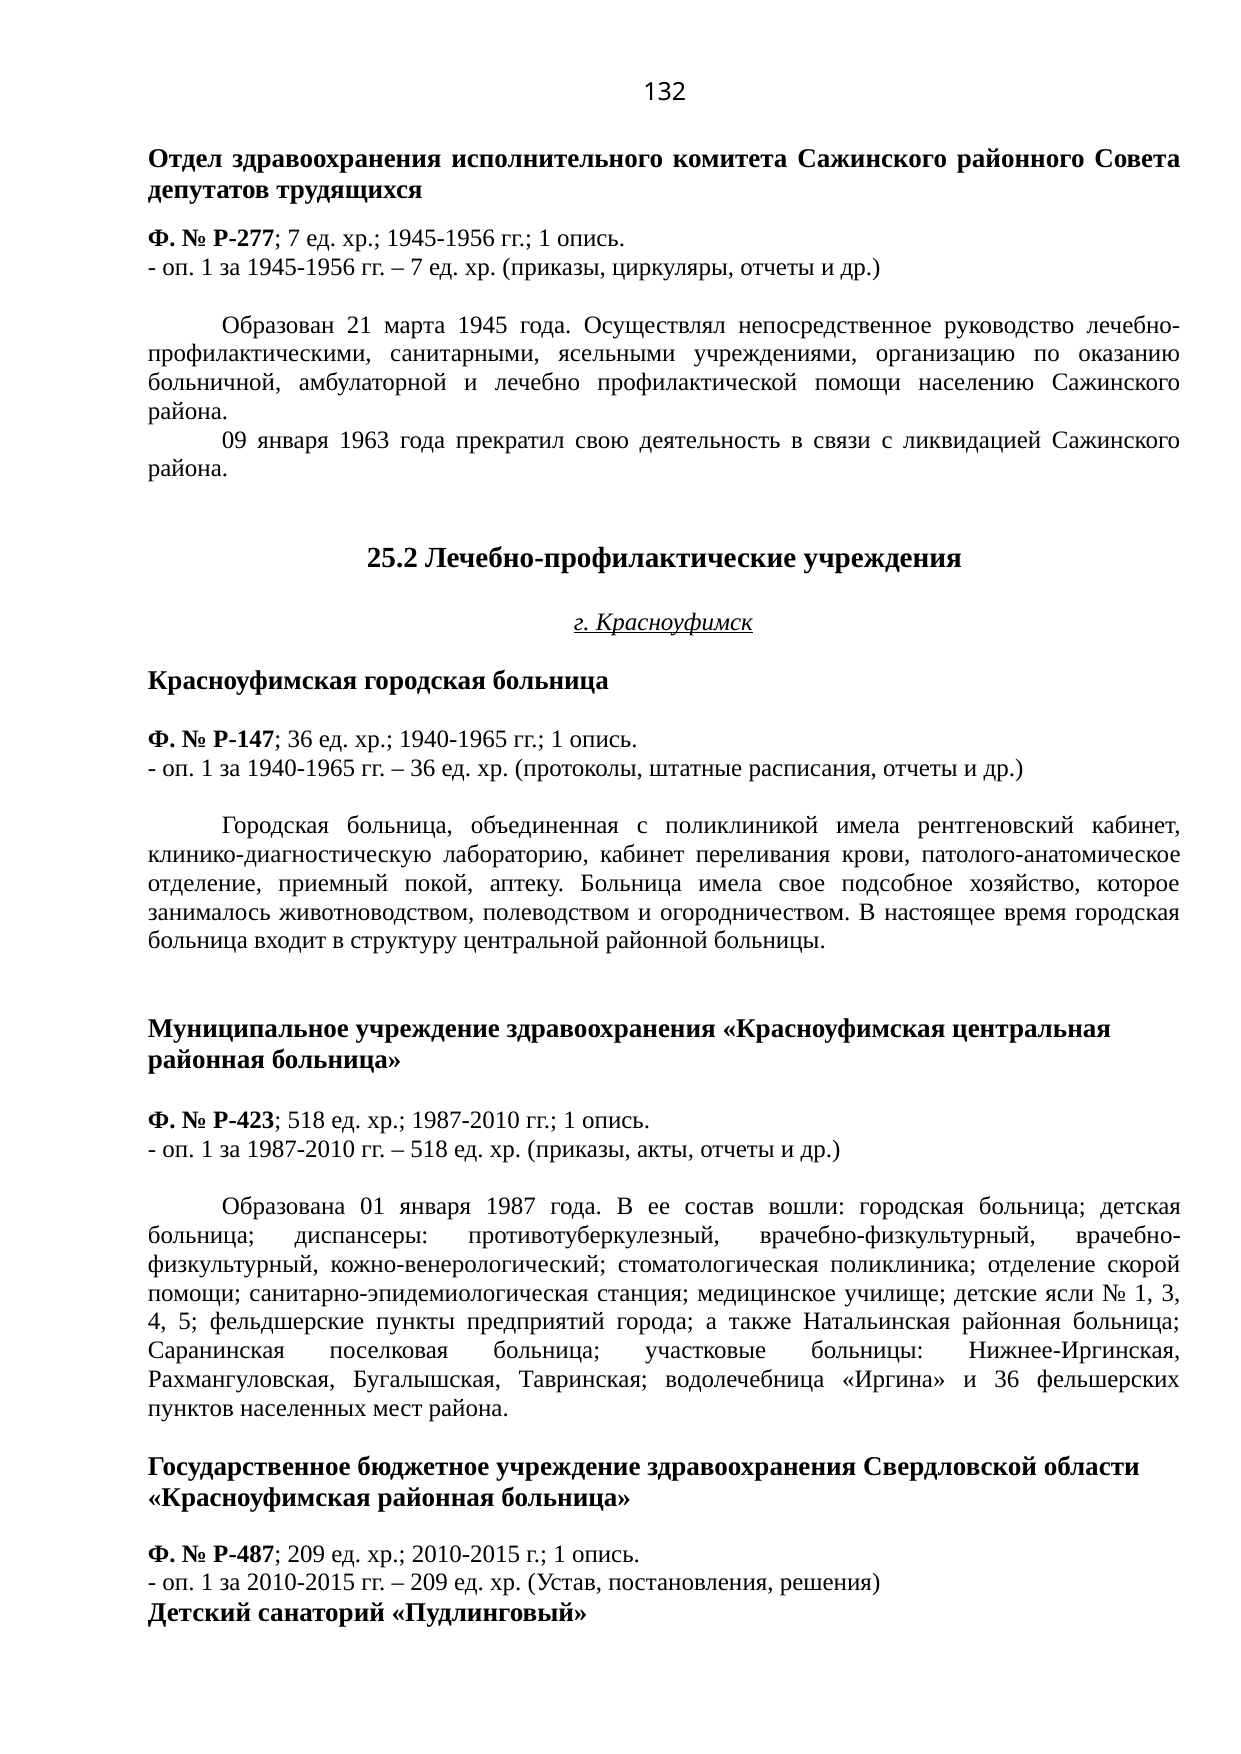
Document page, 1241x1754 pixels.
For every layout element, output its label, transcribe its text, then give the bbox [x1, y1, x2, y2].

text - оп. 1 за 1945-1956 гг. – 7 ед. хр. (приказы, циркуляры, отчеты и др.) [148, 252, 1181, 281]
text Ф. № Р-487; 209 ед. хр.; 2010-2015 г.; 1 опись. [148, 1539, 1181, 1567]
text Образована 01 января 1987 года. В ее состав вошли: городская больница; детская больница; диспансеры: противотуберкулезный, врачебно-физкультурный, врачебно-физкультурный, кожно-венерологический; стоматологическая поликлиника; отделение скорой помощи; санитарно-эпидемиологическая станция; медицинское училище; детские ясли № 1, 3, 4, 5; фельдшерские пункты предприятий города; а также Натальинская районная больница; Саранинская поселковая больница; участковые больницы: Нижнее-Иргинская, Рахмангуловская, Бугалышская, Тавринская; водолечебница «Иргина» и 36 фельшерских пунктов населенных мест района. [148, 1191, 1181, 1421]
text Государственное бюджетное учреждение здравоохранения Свердловской области «Красноуфимская районная больница» [148, 1450, 1181, 1512]
text Детский санаторий «Пудлинговый» [148, 1596, 1181, 1627]
text - оп. 1 за 1940-1965 гг. – 36 ед. хр. (протоколы, штатные расписания, отчеты и др.) [148, 753, 1181, 782]
text - оп. 1 за 1987-2010 гг. – 518 ед. хр. (приказы, акты, отчеты и др.) [148, 1134, 1181, 1163]
text Красноуфимская городская больница [148, 664, 1181, 695]
text Ф. № Р-147; 36 ед. хр.; 1940-1965 гг.; 1 опись. [148, 724, 1181, 753]
text Образован 21 марта 1945 года. Осуществлял непосредственное руководство лечебно-профилактическими, санитарными, ясельными учреждениями, организацию по оказанию больничной, амбулаторной и лечебно профилактической помощи населению Сажинского района. [148, 310, 1181, 425]
text Отдел здравоохранения исполнительного комитета Сажинского районного Совета депутатов трудящихся [148, 142, 1181, 204]
text Городская больница, объединенная с поликлиникой имела рентгеновский кабинет, клинико-диагностическую лабораторию, кабинет переливания крови, патолого-анатомическое отделение, приемный покой, аптеку. Больница имела свое подсобное хозяйство, которое занималось животноводством, полеводством и огородничеством. В настоящее время городская больница входит в структуру центральной районной больницы. [148, 810, 1181, 954]
text 25.2 Лечебно-профилактические учреждения [148, 540, 1181, 573]
text 09 января 1963 года прекратил свою деятельность в связи с ликвидацией Сажинского района. [148, 425, 1181, 482]
text г. Красноуфимск [148, 607, 1181, 636]
text Ф. № Р-423; 518 ед. хр.; 1987-2010 гг.; 1 опись. [148, 1105, 1181, 1134]
text - оп. 1 за 2010-2015 гг. – 209 ед. хр. (Устав, постановления, решения) [148, 1567, 1181, 1596]
text Муниципальное учреждение здравоохранения «Красноуфимская центральная районная больница» [148, 1012, 1181, 1074]
text Ф. № Р-277; 7 ед. хр.; 1945-1956 гг.; 1 опись. [148, 223, 1181, 252]
